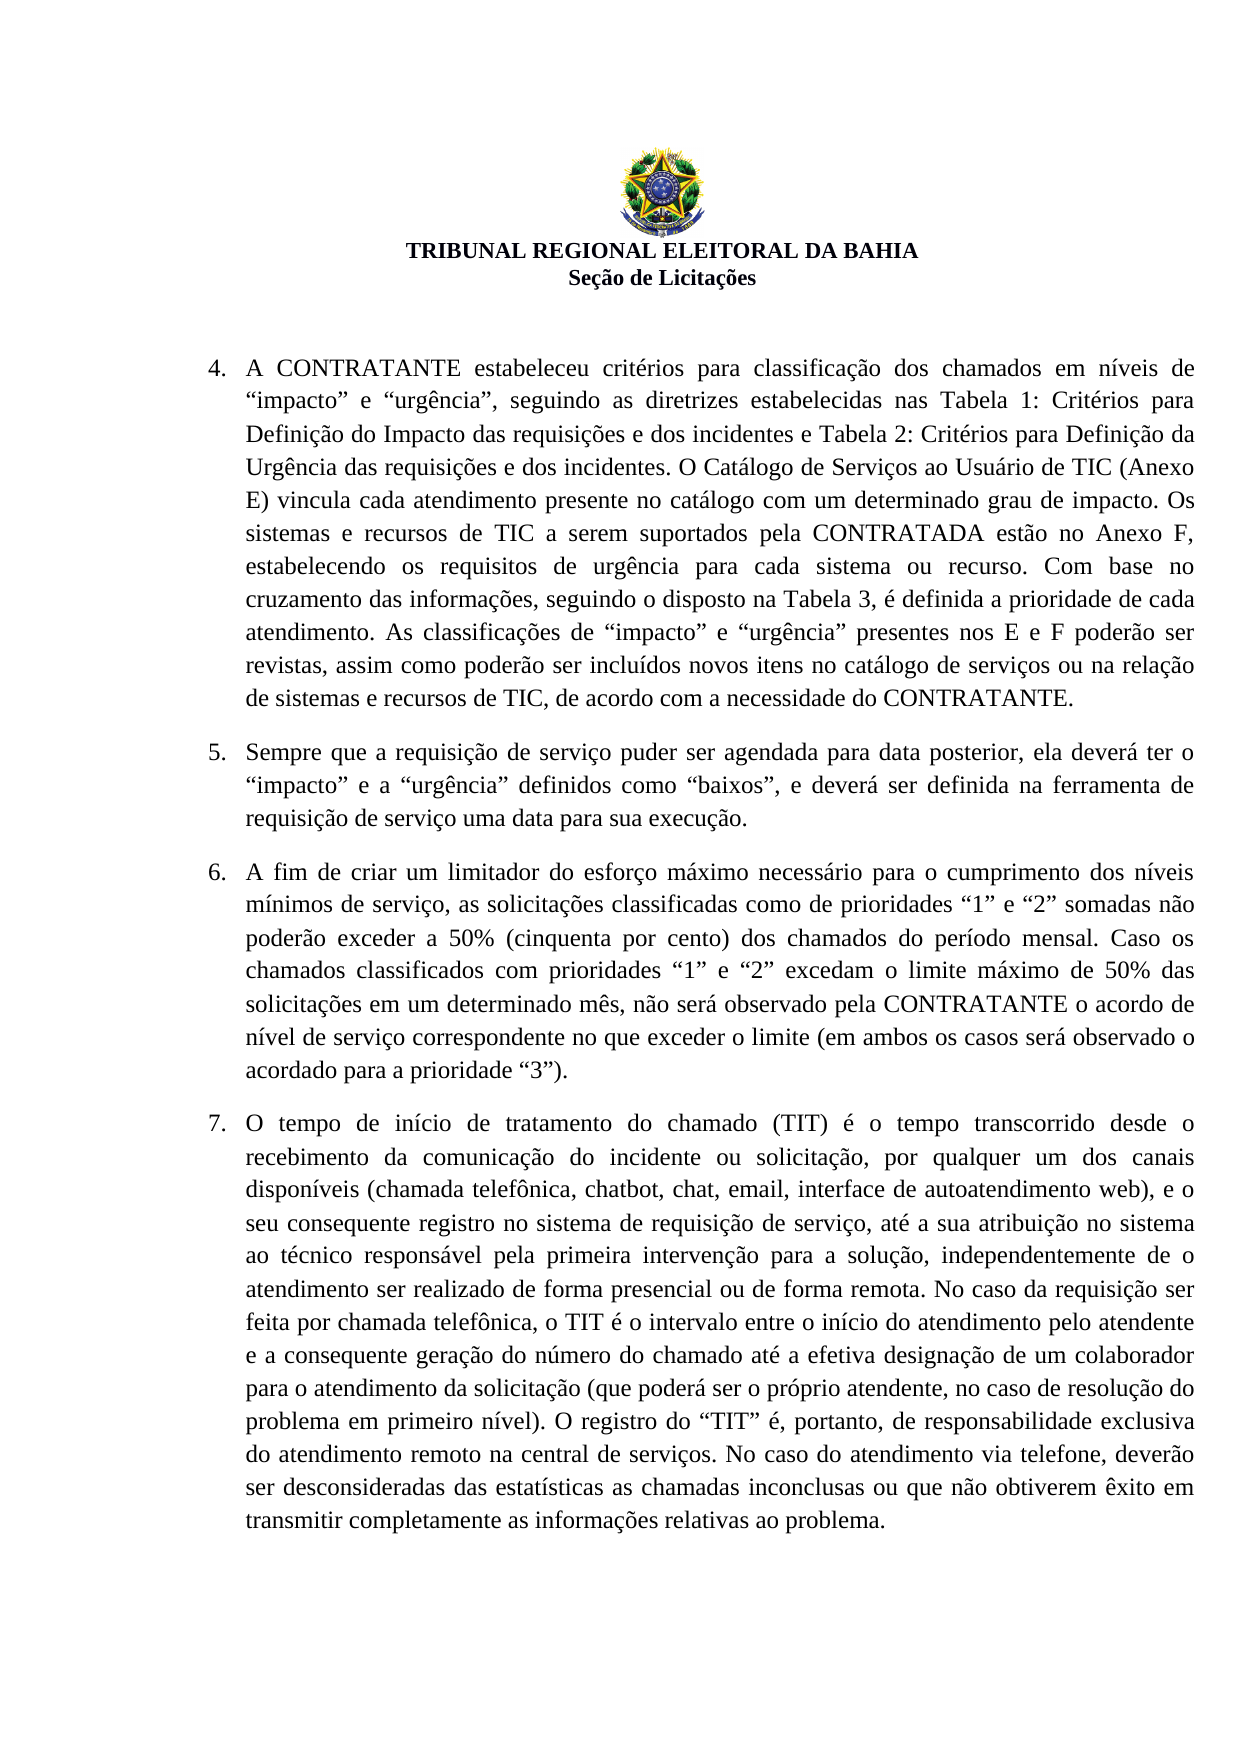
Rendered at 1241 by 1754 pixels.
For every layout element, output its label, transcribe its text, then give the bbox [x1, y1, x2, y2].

list O tempo de início de tratamento do chamado (TIT) é o tempo transcorrido desde o recebimento da comunicação do incidente ou solicitação, por qualquer um dos canais disponíveis (chamada telefônica, chatbot, chat, email, interface de autoatendimento web), e o seu consequente registro no sistema de requisição de serviço, até a sua atribuição no sistema ao técnico responsável pela primeira intervenção para a solução, independentemente de o atendimento ser realizado de forma presencial ou de forma remota. No caso da requisição ser feita por chamada telefônica, o TIT é o intervalo entre o início do atendimento pelo atendente e a consequente geração do número do chamado até a efetiva designação de um colaborador para o atendimento da solicitação (que poderá ser o próprio atendente, no caso de resolução do problema em primeiro nível). O registro do “TIT” é, portanto, de responsabilidade exclusiva do atendimento remoto na central de serviços. No caso do atendimento via telefone, deverão ser desconsideradas das estatísticas as chamadas inconclusas ou que não obtiverem êxito em transmitir completamente as informações relativas ao problema. [208, 1108, 1196, 1533]
list A fim de criar um limitador do esforço máximo necessário para o cumprimento dos níveis mínimos de serviço, as solicitações classificadas como de prioridades “1” e “2” somadas não poderão exceder a 50% (cinquenta por cento) dos chamados do período mensal. Caso os chamados classificados com prioridades “1” e “2” excedam o limite máximo de 50% das solicitações em um determinado mês, não será observado pela CONTRATANTE o acordo de nível de serviço correspondente no que exceder o limite (em ambos os casos será observado o acordado para a prioridade “3”). [208, 857, 1196, 1083]
list A CONTRATANTE estabeleceu critérios para classificação dos chamados em níveis de “impacto” e “urgência”, seguindo as diretrizes estabelecidas nas Tabela 1: Critérios para Definição do Impacto das requisições e dos incidentes e Tabela 2: Critérios para Definição da Urgência das requisições e dos incidentes. O Catálogo de Serviços ao Usuário de TIC (Anexo E) vincula cada atendimento presente no catálogo com um determinado grau de impacto. Os sistemas e recursos de TIC a serem suportados pela CONTRATADA estão no Anexo F, estabelecendo os requisitos de urgência para cada sistema ou recurso. Com base no cruzamento das informações, seguindo o disposto na Tabela 3, é definida a prioridade de cada atendimento. As classificações de “impacto” e “urgência” presentes nos E e F poderão ser revistas, assim como poderão ser incluídos novos itens no catálogo de serviços ou na relação de sistemas e recursos de TIC, de acordo com a necessidade do CONTRATANTE. [208, 353, 1196, 712]
list Sempre que a requisição de serviço puder ser agendada para data posterior, ela deverá ter o “impacto” e a “urgência” definidos como “baixos”, e deverá ser definida na ferramenta de requisição de serviço uma data para sua execução. [208, 737, 1196, 831]
